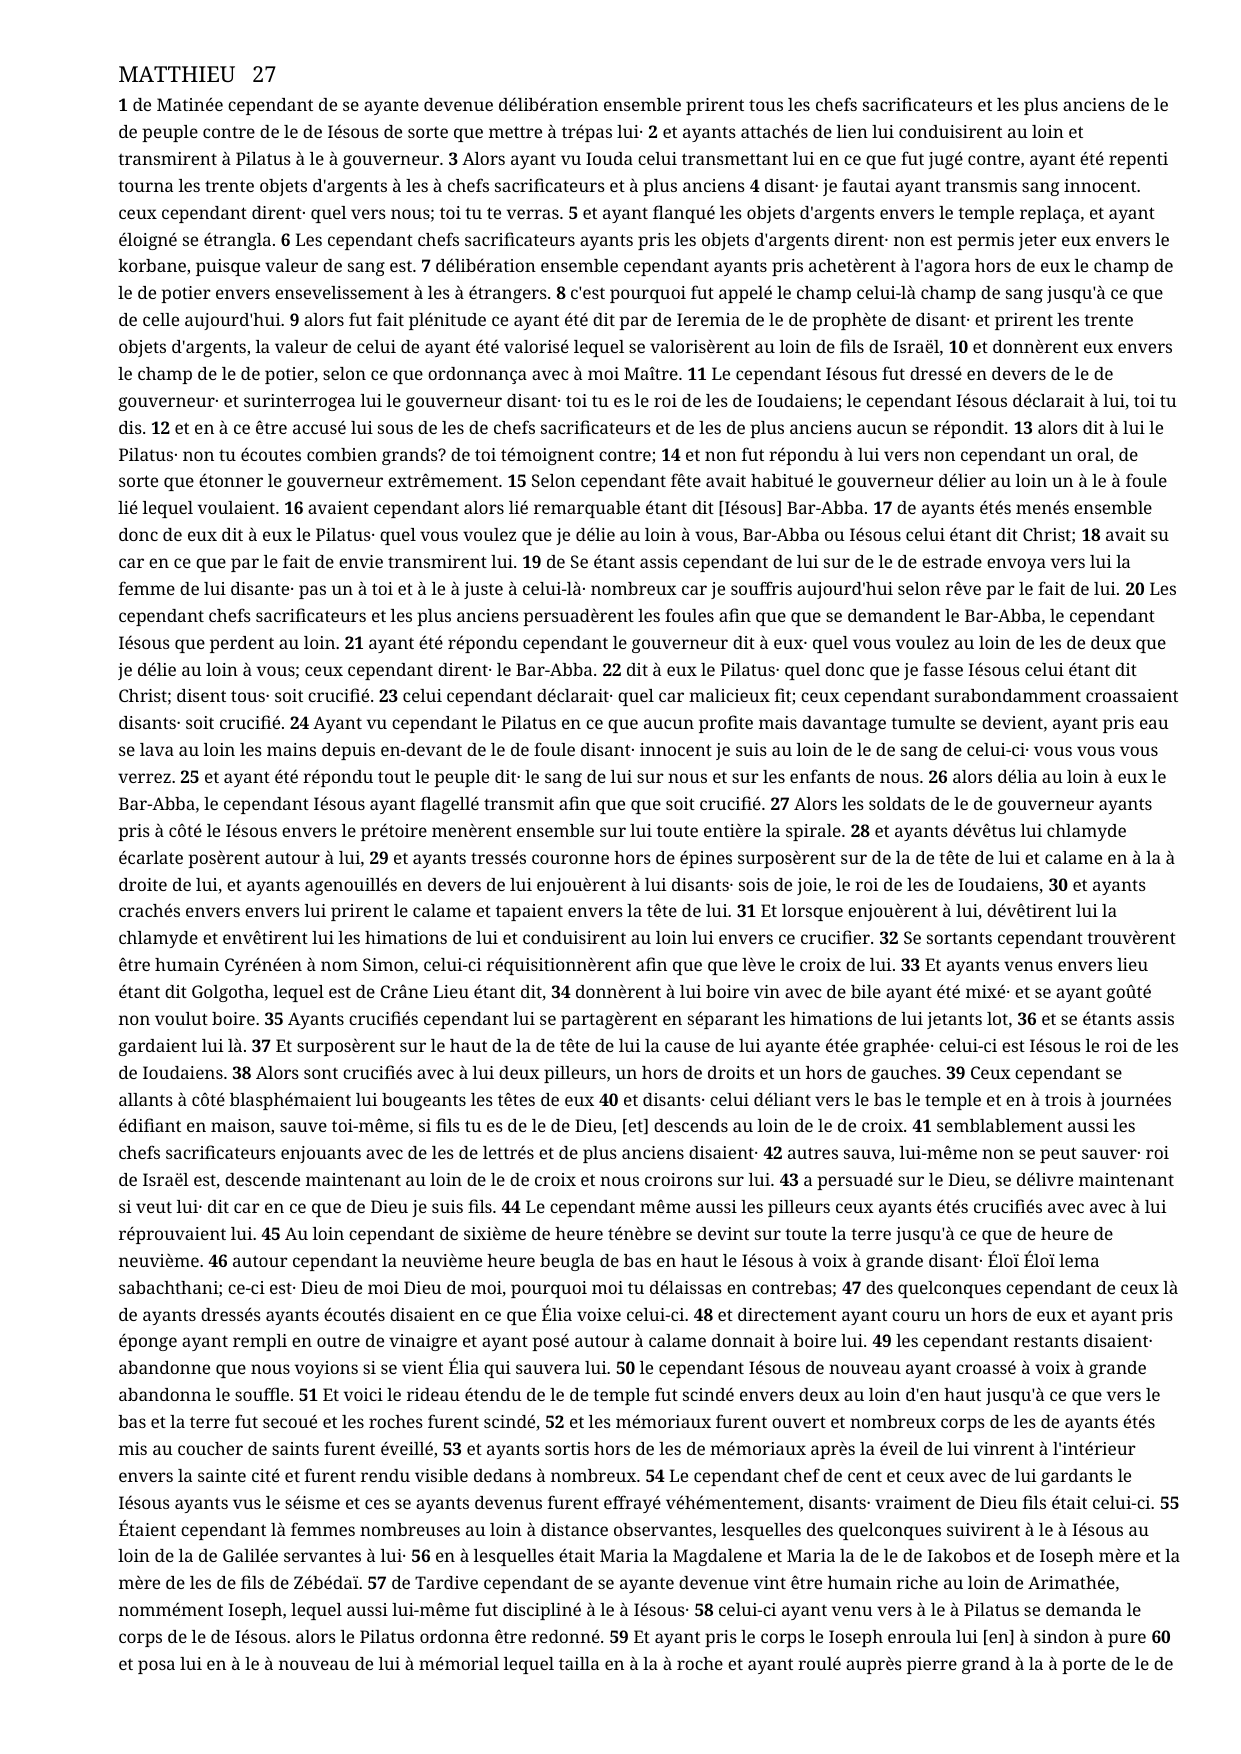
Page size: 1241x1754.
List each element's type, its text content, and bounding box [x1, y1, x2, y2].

text MATTHIEU 27 [118, 59, 1181, 89]
text 1 de Matinée cependant de se ayante devenue délibération ensemble prirent tous les chefs sacrificateurs et les plus anciens de le de peuple contre de le de Iésous de sorte que mettre à trépas lui· 2 et ayants attachés de lien lui conduisirent au loin et transmirent à Pilatus à le à gouverneur. 3 Alors ayant vu Iouda celui transmettant lui en ce que fut jugé contre, ayant été repenti tourna les trente objets d'argents à les à chefs sacrificateurs et à plus anciens 4 disant· je fautai ayant transmis sang innocent. ceux cependant dirent· quel vers nous; toi tu te verras. 5 et ayant flanqué les objets d'argents envers le temple replaça, et ayant éloigné se étrangla. 6 Les cependant chefs sacrificateurs ayants pris les objets d'argents dirent· non est permis jeter eux envers le korbane, puisque valeur de sang est. 7 délibération ensemble cependant ayants pris achetèrent à l'agora hors de eux le champ de le de potier envers ensevelissement à les à étrangers. 8 c'est pourquoi fut appelé le champ celui-là champ de sang jusqu'à ce que de celle aujourd'hui. 9 alors fut fait plénitude ce ayant été dit par de Ieremia de le de prophète de disant· et prirent les trente objets d'argents, la valeur de celui de ayant été valorisé lequel se valorisèrent au loin de fils de Israël, 10 et donnèrent eux envers le champ de le de potier, selon ce que ordonnança avec à moi Maître. 11 Le cependant Iésous fut dressé en devers de le de gouverneur· et surinterrogea lui le gouverneur disant· toi tu es le roi de les de Ioudaiens; le cependant Iésous déclarait à lui, toi tu dis. 12 et en à ce être accusé lui sous de les de chefs sacrificateurs et de les de plus anciens aucun se répondit. 13 alors dit à lui le Pilatus· non tu écoutes combien grands? de toi témoignent contre; 14 et non fut répondu à lui vers non cependant un oral, de sorte que étonner le gouverneur extrêmement. 15 Selon cependant fête avait habitué le gouverneur délier au loin un à le à foule lié lequel voulaient. 16 avaient cependant alors lié remarquable étant dit [Iésous] Bar-Abba. 17 de ayants étés menés ensemble donc de eux dit à eux le Pilatus· quel vous voulez que je délie au loin à vous, Bar-Abba ou Iésous celui étant dit Christ; 18 avait su car en ce que par le fait de envie transmirent lui. 19 de Se étant assis cependant de lui sur de le de estrade envoya vers lui la femme de lui disante· pas un à toi et à le à juste à celui-là· nombreux car je souffris aujourd'hui selon rêve par le fait de lui. 20 Les cependant chefs sacrificateurs et les plus anciens persuadèrent les foules afin que que se demandent le Bar-Abba, le cependant Iésous que perdent au loin. 21 ayant été répondu cependant le gouverneur dit à eux· quel vous voulez au loin de les de deux que je délie au loin à vous; ceux cependant dirent· le Bar-Abba. 22 dit à eux le Pilatus· quel donc que je fasse Iésous celui étant dit Christ; disent tous· soit crucifié. 23 celui cependant déclarait· quel car malicieux fit; ceux cependant surabondamment croassaient disants· soit crucifié. 24 Ayant vu cependant le Pilatus en ce que aucun profite mais davantage tumulte se devient, ayant pris eau se lava au loin les mains depuis en-devant de le de foule disant· innocent je suis au loin de le de sang de celui-ci· vous vous vous verrez. 25 et ayant été répondu tout le peuple dit· le sang de lui sur nous et sur les enfants de nous. 26 alors délia au loin à eux le Bar-Abba, le cependant Iésous ayant flagellé transmit afin que que soit crucifié. 27 Alors les soldats de le de gouverneur ayants pris à côté le Iésous envers le prétoire menèrent ensemble sur lui toute entière la spirale. 28 et ayants dévêtus lui chlamyde écarlate posèrent autour à lui, 29 et ayants tressés couronne hors de épines surposèrent sur de la de tête de lui et calame en à la à droite de lui, et ayants agenouillés en devers de lui enjouèrent à lui disants· sois de joie, le roi de les de Ioudaiens, 30 et ayants crachés envers envers lui prirent le calame et tapaient envers la tête de lui. 31 Et lorsque enjouèrent à lui, dévêtirent lui la chlamyde et envêtirent lui les himations de lui et conduisirent au loin lui envers ce crucifier. 32 Se sortants cependant trouvèrent être humain Cyrénéen à nom Simon, celui-ci réquisitionnèrent afin que que lève le croix de lui. 33 Et ayants venus envers lieu étant dit Golgotha, lequel est de Crâne Lieu étant dit, 34 donnèrent à lui boire vin avec de bile ayant été mixé· et se ayant goûté non voulut boire. 35 Ayants crucifiés cependant lui se partagèrent en séparant les himations de lui jetants lot, 36 et se étants assis gardaient lui là. 37 Et surposèrent sur le haut de la de tête de lui la cause de lui ayante étée graphée· celui-ci est Iésous le roi de les de Ioudaiens. 38 Alors sont crucifiés avec à lui deux pilleurs, un hors de droits et un hors de gauches. 39 Ceux cependant se allants à côté blasphémaient lui bougeants les têtes de eux 40 et disants· celui déliant vers le bas le temple et en à trois à journées édifiant en maison, sauve toi-même, si fils tu es de le de Dieu, [et] descends au loin de le de croix. 41 semblablement aussi les chefs sacrificateurs enjouants avec de les de lettrés et de plus anciens disaient· 42 autres sauva, lui-même non se peut sauver· roi de Israël est, descende maintenant au loin de le de croix et nous croirons sur lui. 43 a persuadé sur le Dieu, se délivre maintenant si veut lui· dit car en ce que de Dieu je suis fils. 44 Le cependant même aussi les pilleurs ceux ayants étés crucifiés avec avec à lui réprouvaient lui. 45 Au loin cependant de sixième de heure ténèbre se devint sur toute la terre jusqu'à ce que de heure de neuvième. 46 autour cependant la neuvième heure beugla de bas en haut le Iésous à voix à grande disant· Éloï Éloï lema sabachthani; ce-ci est· Dieu de moi Dieu de moi, pourquoi moi tu délaissas en contrebas; 47 des quelconques cependant de ceux là de ayants dressés ayants écoutés disaient en ce que Élia voixe celui-ci. 48 et directement ayant couru un hors de eux et ayant pris éponge ayant rempli en outre de vinaigre et ayant posé autour à calame donnait à boire lui. 49 les cependant restants disaient· abandonne que nous voyions si se vient Élia qui sauvera lui. 50 le cependant Iésous de nouveau ayant croassé à voix à grande abandonna le souffle. 51 Et voici le rideau étendu de le de temple fut scindé envers deux au loin d'en haut jusqu'à ce que vers le bas et la terre fut secoué et les roches furent scindé, 52 et les mémoriaux furent ouvert et nombreux corps de les de ayants étés mis au coucher de saints furent éveillé, 53 et ayants sortis hors de les de mémoriaux après la éveil de lui vinrent à l'intérieur envers la sainte cité et furent rendu visible dedans à nombreux. 54 Le cependant chef de cent et ceux avec de lui gardants le Iésous ayants vus le séisme et ces se ayants devenus furent effrayé véhémentement, disants· vraiment de Dieu fils était celui-ci. 55 Étaient cependant là femmes nombreuses au loin à distance observantes, lesquelles des quelconques suivirent à le à Iésous au loin de la de Galilée servantes à lui· 56 en à lesquelles était Maria la Magdalene et Maria la de le de Iakobos et de Ioseph mère et la mère de les de fils de Zébédaï. 57 de Tardive cependant de se ayante devenue vint être humain riche au loin de Arimathée, nommément Ioseph, lequel aussi lui-même fut discipliné à le à Iésous· 58 celui-ci ayant venu vers à le à Pilatus se demanda le corps de le de Iésous. alors le Pilatus ordonna être redonné. 59 Et ayant pris le corps le Ioseph enroula lui [en] à sindon à pure 60 et posa lui en à le à nouveau de lui à mémorial lequel tailla en à la à roche et ayant roulé auprès pierre grand à la à porte de le de [118, 93, 1181, 1675]
